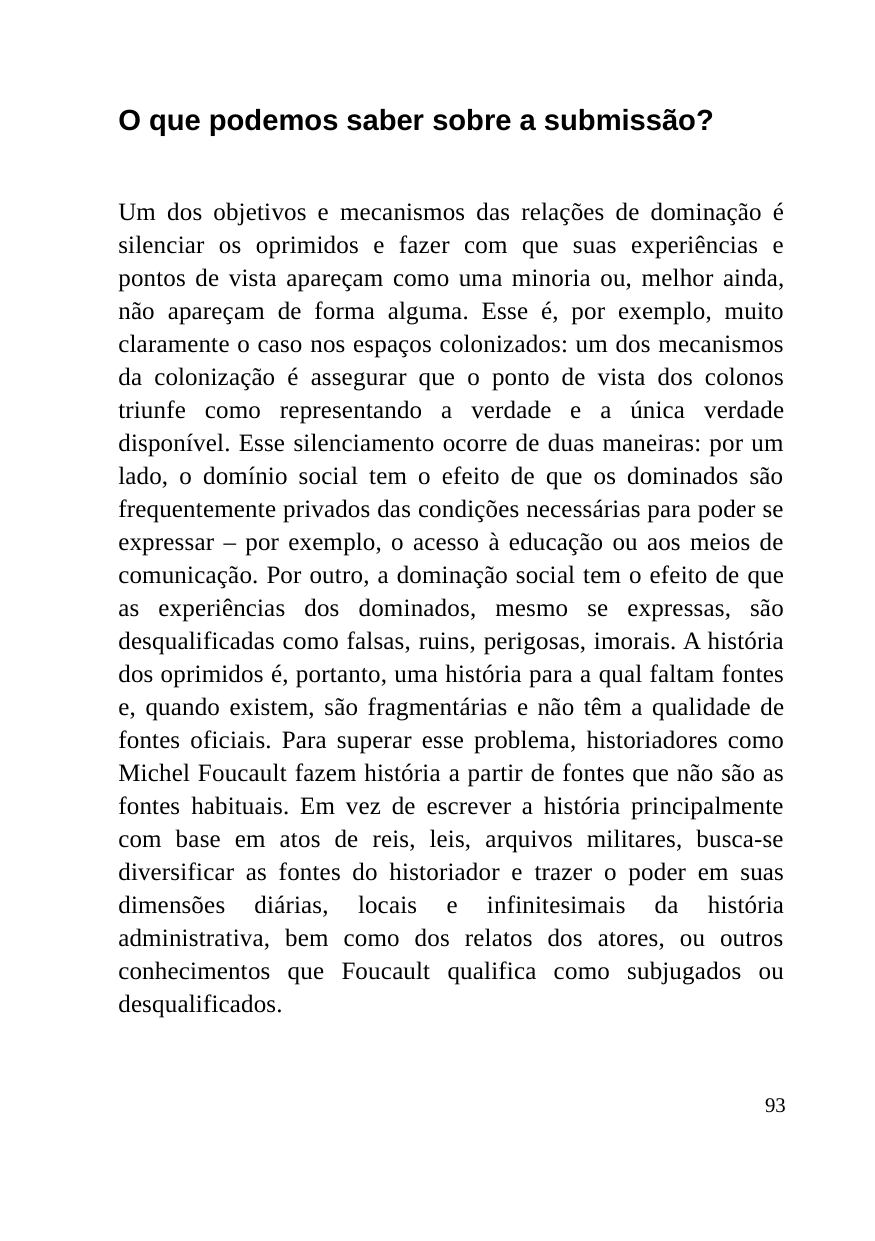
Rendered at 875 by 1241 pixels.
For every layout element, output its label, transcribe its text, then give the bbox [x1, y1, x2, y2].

subtitle O que podemos saber sobre a submissão? [118, 103, 786, 137]
text Um dos objetivos e mecanismos das relações de dominação é silenciar os oprimidos e fazer com que suas experiências e pontos de vista apareçam como uma minoria ou, melhor ainda, não apareçam de forma alguma. Esse é, por exemplo, muito claramente o caso nos espaços colonizados: um dos mecanismos da colonização é assegurar que o ponto de vista dos colonos triunfe como representando a verdade e a única verdade disponível. Esse silenciamento ocorre de duas maneiras: por um lado, o domínio social tem o efeito de que os dominados são frequentemente privados das condições necessárias para poder se expressar – por exemplo, o acesso à educação ou aos meios de comunicação. Por outro, a dominação social tem o efeito de que as experiências dos dominados, mesmo se expressas, são desqualificadas como falsas, ruins, perigosas, imorais. A história dos oprimidos é, portanto, uma história para a qual faltam fontes e, quando existem, são fragmentárias e não têm a qualidade de fontes oficiais. Para superar esse problema, historiadores como Michel Foucault fazem história a partir de fontes que não são as fontes habituais. Em vez de escrever a história principalmente com base em atos de reis, leis, arquivos militares, busca-se diversificar as fontes do historiador e trazer o poder em suas dimensões diárias, locais e infinitesimais da história administrativa, bem como dos relatos dos atores, ou outros conhecimentos que Foucault qualifica como subjugados ou desqualificados. [118, 197, 786, 1018]
